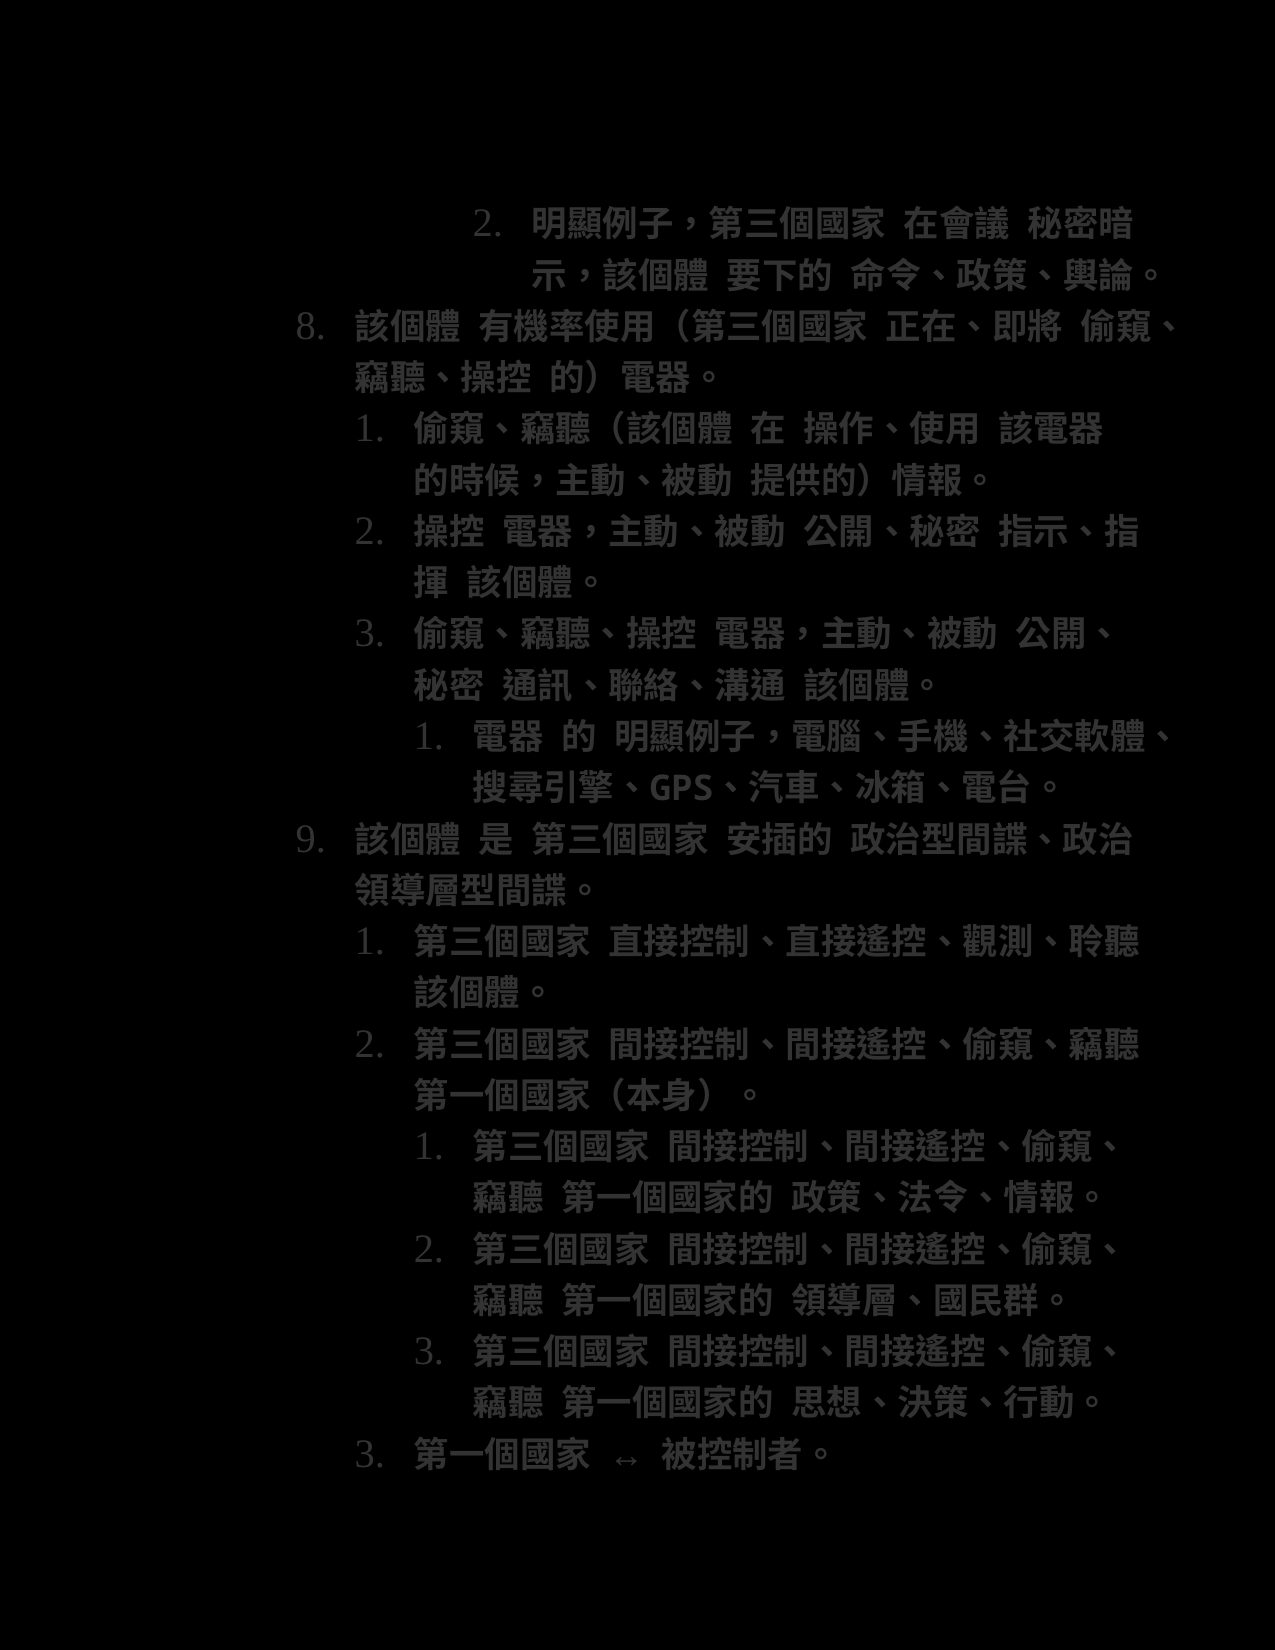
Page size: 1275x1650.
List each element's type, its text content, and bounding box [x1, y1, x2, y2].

list 該個體 有機率使用（第三個國家 正在、即將 偷窺、竊聽、操控 的）電器。 [295, 298, 1157, 401]
list 第三個國家 直接控制、直接遙控、觀測、聆聽 該個體。 [354, 913, 1157, 1016]
list 操控 電器，主動、被動 公開、秘密 指示、指揮 該個體。 [354, 503, 1157, 606]
list 偷窺、竊聽、操控 電器，主動、被動 公開、秘密 通訊、聯絡、溝通 該個體。 [354, 606, 1157, 708]
list 第一個國家 ↔ 被控制者。 [354, 1426, 1157, 1477]
list 偷窺、竊聽（該個體 在 操作、使用 該電器 的時候，主動、被動 提供的）情報。 [354, 401, 1157, 503]
list 第三個國家 間接控制、間接遙控、偷窺、竊聽 第一個國家（本身）。 [354, 1016, 1157, 1118]
list 第三個國家 間接控制、間接遙控、偷窺、竊聽 第一個國家的 思想、決策、行動。 [413, 1323, 1157, 1426]
list 第三個國家 間接控制、間接遙控、偷窺、竊聽 第一個國家的 領導層、國民群。 [413, 1221, 1157, 1323]
list 該個體 是 第三個國家 安插的 政治型間諜、政治領導層型間諜。 [295, 811, 1157, 913]
list 明顯例子，第三個國家 在會議 秘密暗示，該個體 要下的 命令、政策、輿論。 [472, 196, 1157, 298]
list 第三個國家 間接控制、間接遙控、偷窺、竊聽 第一個國家的 政策、法令、情報。 [413, 1118, 1157, 1221]
list 電器 的 明顯例子，電腦、手機、社交軟體、搜尋引擎、GPS、汽車、冰箱、電台。 [413, 708, 1157, 811]
